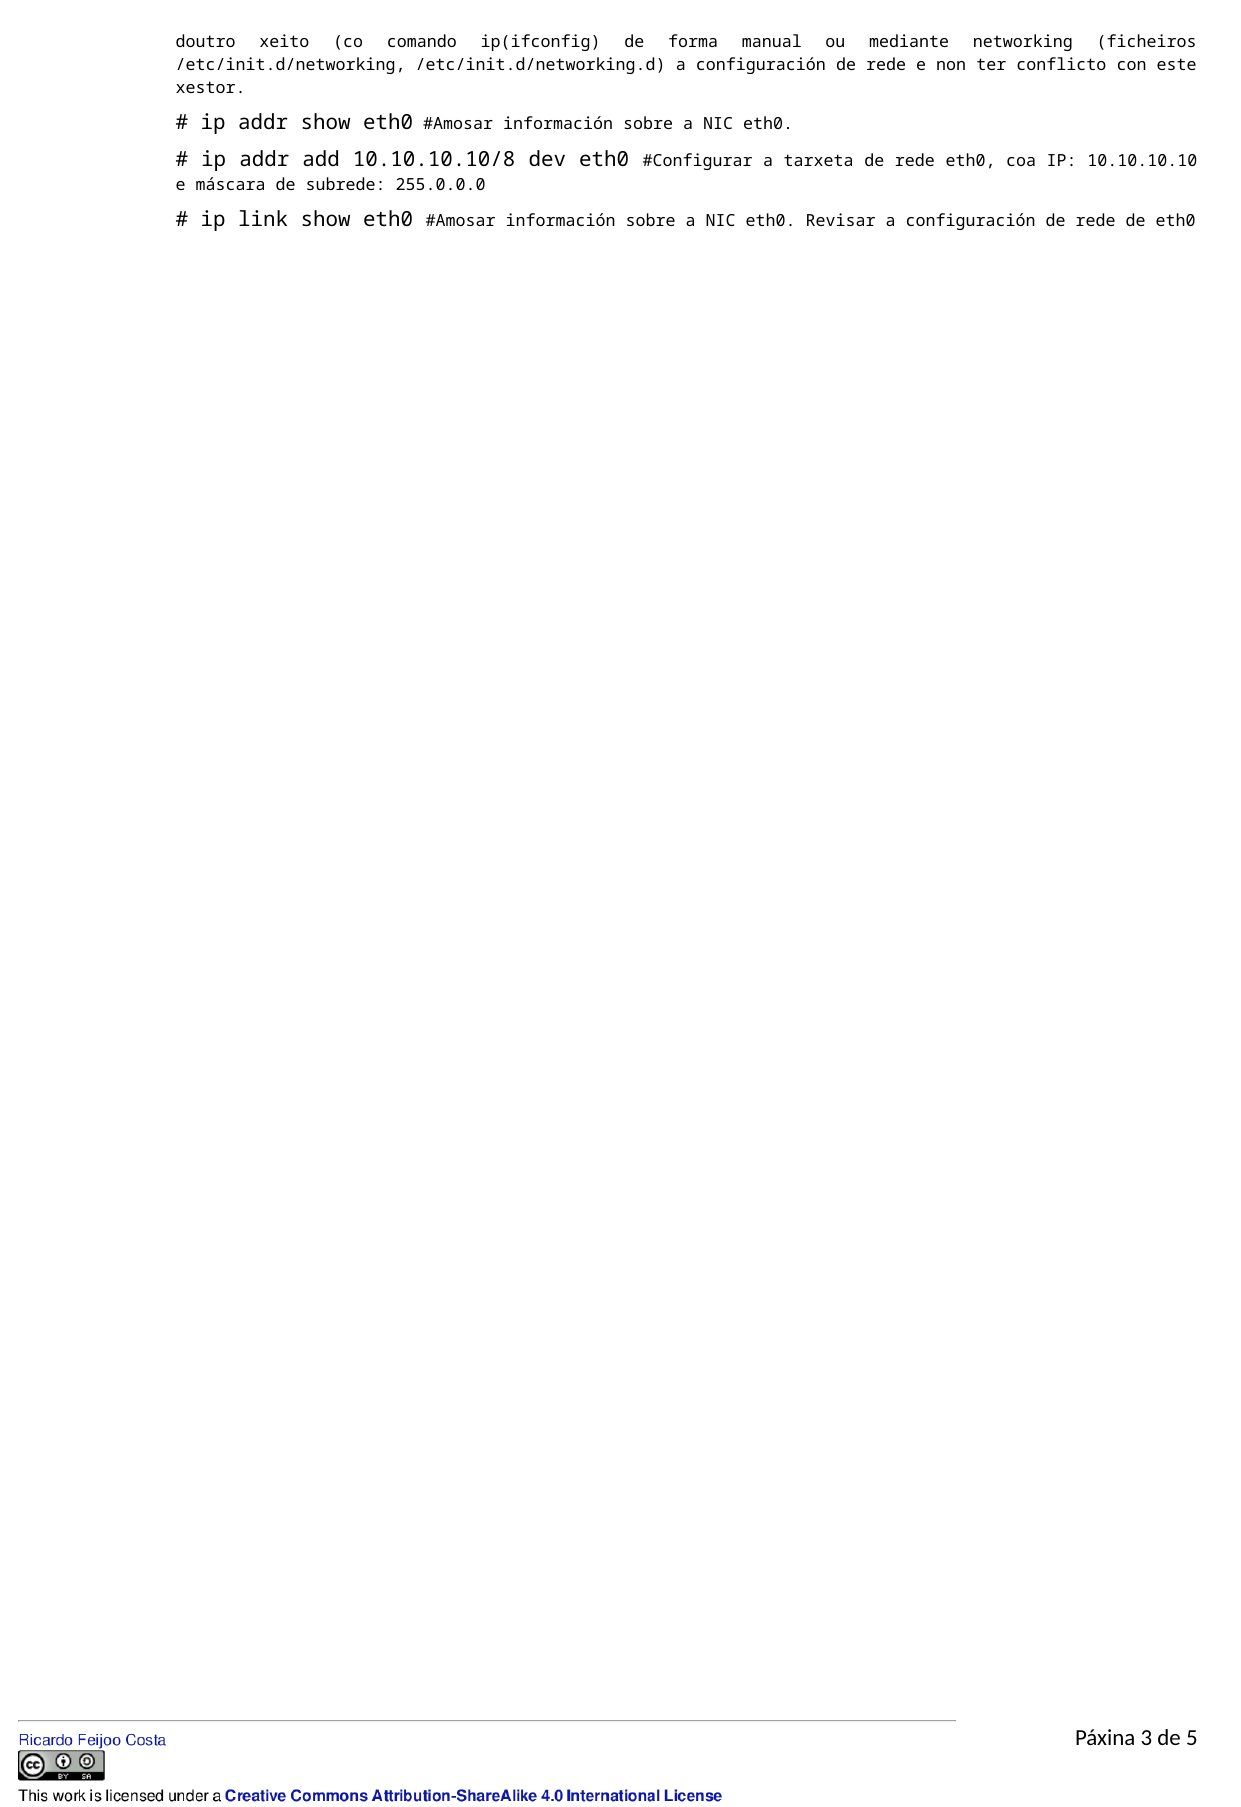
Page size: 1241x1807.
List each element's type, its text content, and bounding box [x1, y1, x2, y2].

list doutro xeito (co comando ip(ifconfig) de forma manual ou mediante networking (ficheiros /etc/init.d/networking, /etc/init.d/networking.d) a configuración de rede e non ter conflicto con este xestor. [140, 30, 1197, 98]
list # ip link show eth0 #Amosar información sobre a NIC eth0. Revisar a configuración de rede de eth0 [140, 204, 1197, 232]
list # ip addr show eth0 #Amosar información sobre a NIC eth0. [140, 107, 1197, 135]
picture [8, 1715, 957, 1806]
list # ip addr add 10.10.10.10/8 dev eth0 #Configurar a tarxeta de rede eth0, coa IP: 10.10.10.10 e máscara de subrede: 255.0.0.0 [140, 144, 1197, 195]
